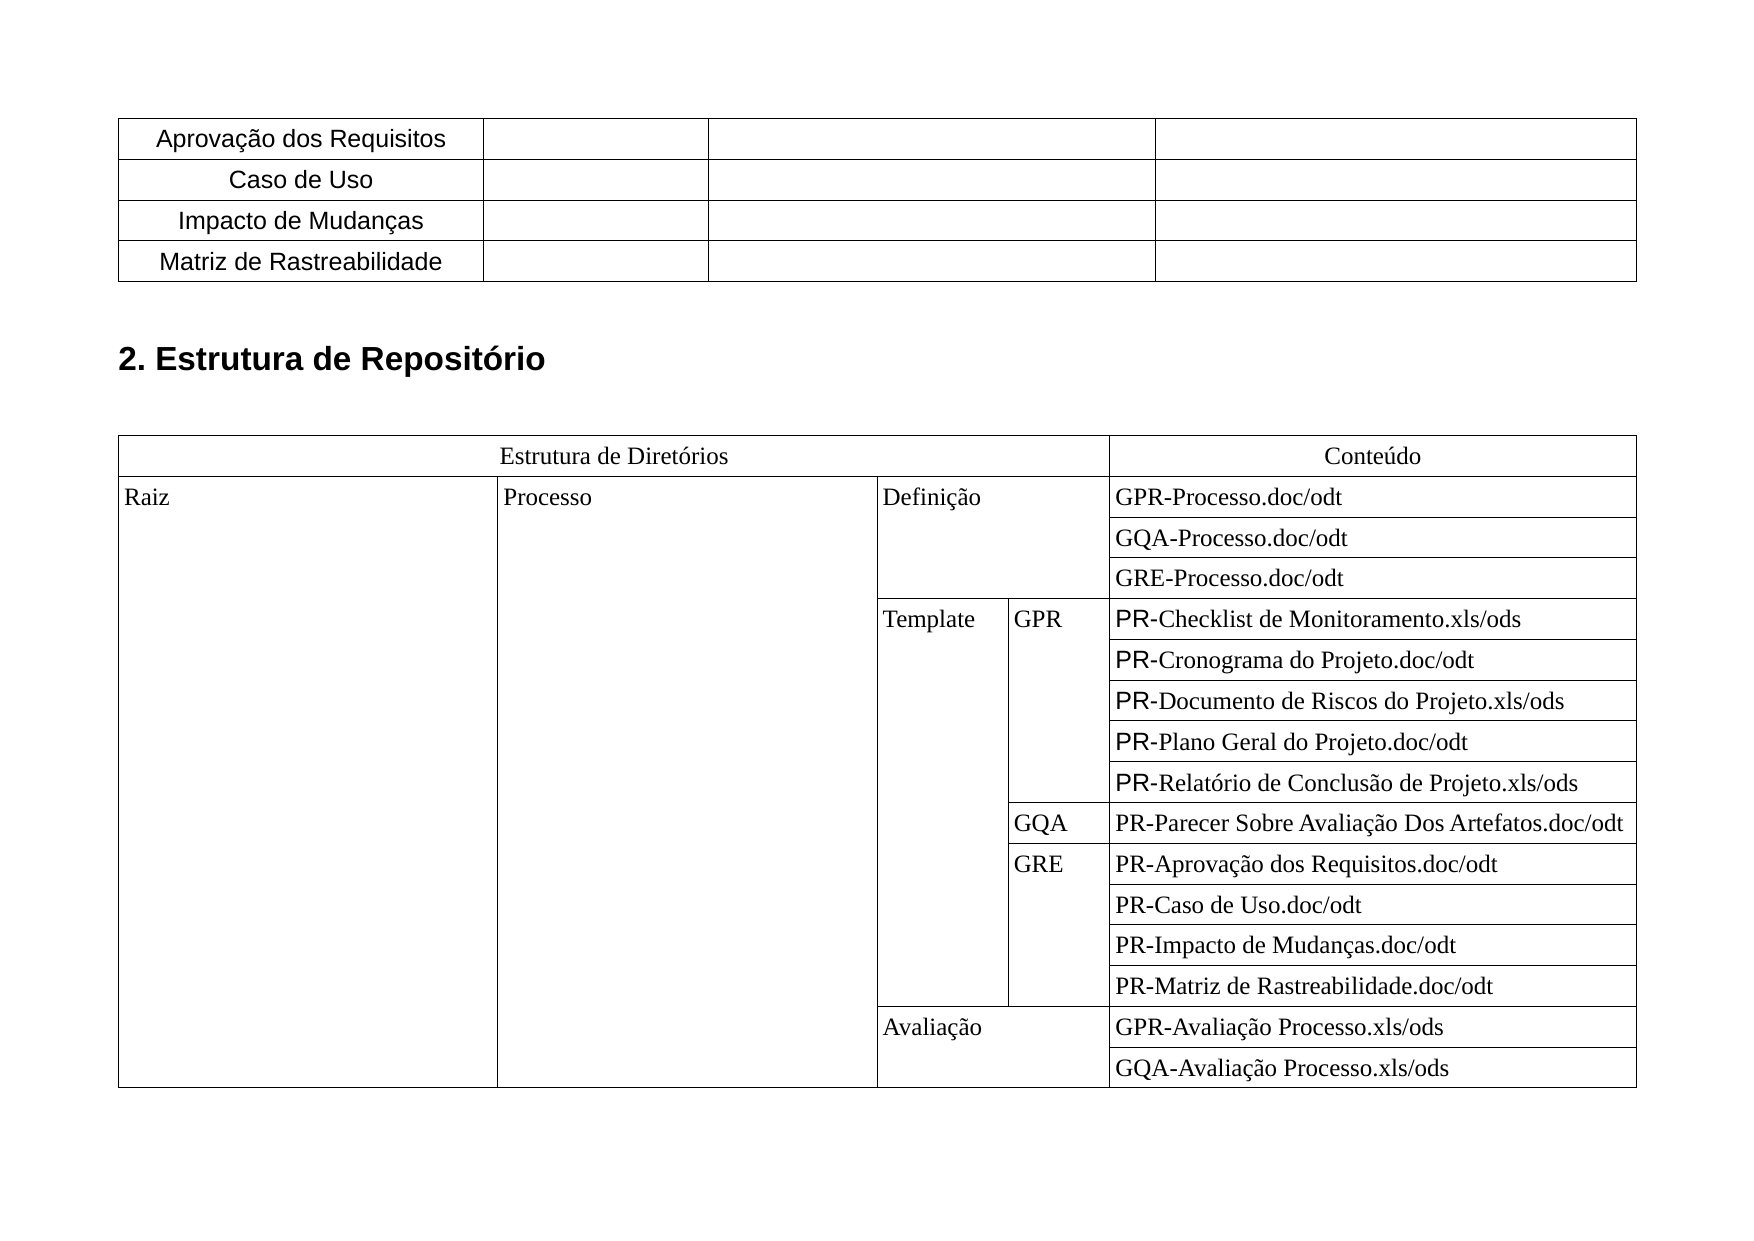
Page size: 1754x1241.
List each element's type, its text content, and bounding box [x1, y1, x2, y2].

table_cell Processo [498, 477, 877, 1087]
table_cell PR-Relatório de Conclusão de Projeto.xls/ods [1110, 762, 1636, 802]
table_cell GRE [1009, 844, 1109, 1006]
table_cell GPR-Avaliação Processo.xls/ods [1110, 1007, 1636, 1046]
table_cell [709, 160, 1155, 199]
table_cell Avaliação [878, 1007, 1109, 1087]
table_cell PR-Impacto de Mudanças.doc/odt [1110, 925, 1636, 965]
table_cell [484, 201, 708, 240]
table_cell Impacto de Mudanças [119, 201, 483, 240]
table_cell Raiz [119, 477, 497, 1087]
table_cell GPR-Processo.doc/odt [1110, 477, 1636, 516]
table_cell [709, 241, 1155, 281]
table_header Estrutura de Diretórios [119, 436, 1109, 476]
table_cell [1156, 241, 1636, 281]
table_cell [1156, 201, 1636, 240]
table_cell PR-Checklist de Monitoramento.xls/ods [1110, 599, 1636, 639]
table_cell Definição [878, 477, 1109, 598]
table_cell [484, 119, 708, 159]
text 2. Estrutura de Repositório [118, 339, 1636, 377]
table_cell PR-Cronograma do Projeto.doc/odt [1110, 640, 1636, 679]
table_cell Template [878, 599, 1008, 1006]
table_cell [484, 160, 708, 199]
table_cell PR-Documento de Riscos do Projeto.xls/ods [1110, 681, 1636, 720]
table_cell PR-Parecer Sobre Avaliação Dos Artefatos.doc/odt [1110, 803, 1636, 843]
table_cell [1156, 160, 1636, 199]
table_cell [709, 201, 1155, 240]
table_cell [1156, 119, 1636, 159]
table_cell GQA [1009, 803, 1109, 843]
table_cell GRE-Processo.doc/odt [1110, 558, 1636, 598]
table_cell [709, 119, 1155, 159]
table_cell PR-Matriz de Rastreabilidade.doc/odt [1110, 966, 1636, 1006]
table_cell PR-Aprovação dos Requisitos.doc/odt [1110, 844, 1636, 883]
table_cell GQA-Avaliação Processo.xls/ods [1110, 1048, 1636, 1087]
table_cell Caso de Uso [119, 160, 483, 199]
table_cell Aprovação dos Requisitos [119, 119, 483, 159]
table_cell Matriz de Rastreabilidade [119, 241, 483, 281]
table_cell GQA-Processo.doc/odt [1110, 518, 1636, 557]
table_cell GPR [1009, 599, 1109, 802]
table_cell [484, 241, 708, 281]
table_header Conteúdo [1110, 436, 1636, 476]
table_cell PR-Plano Geral do Projeto.doc/odt [1110, 721, 1636, 761]
table_cell PR-Caso de Uso.doc/odt [1110, 885, 1636, 924]
